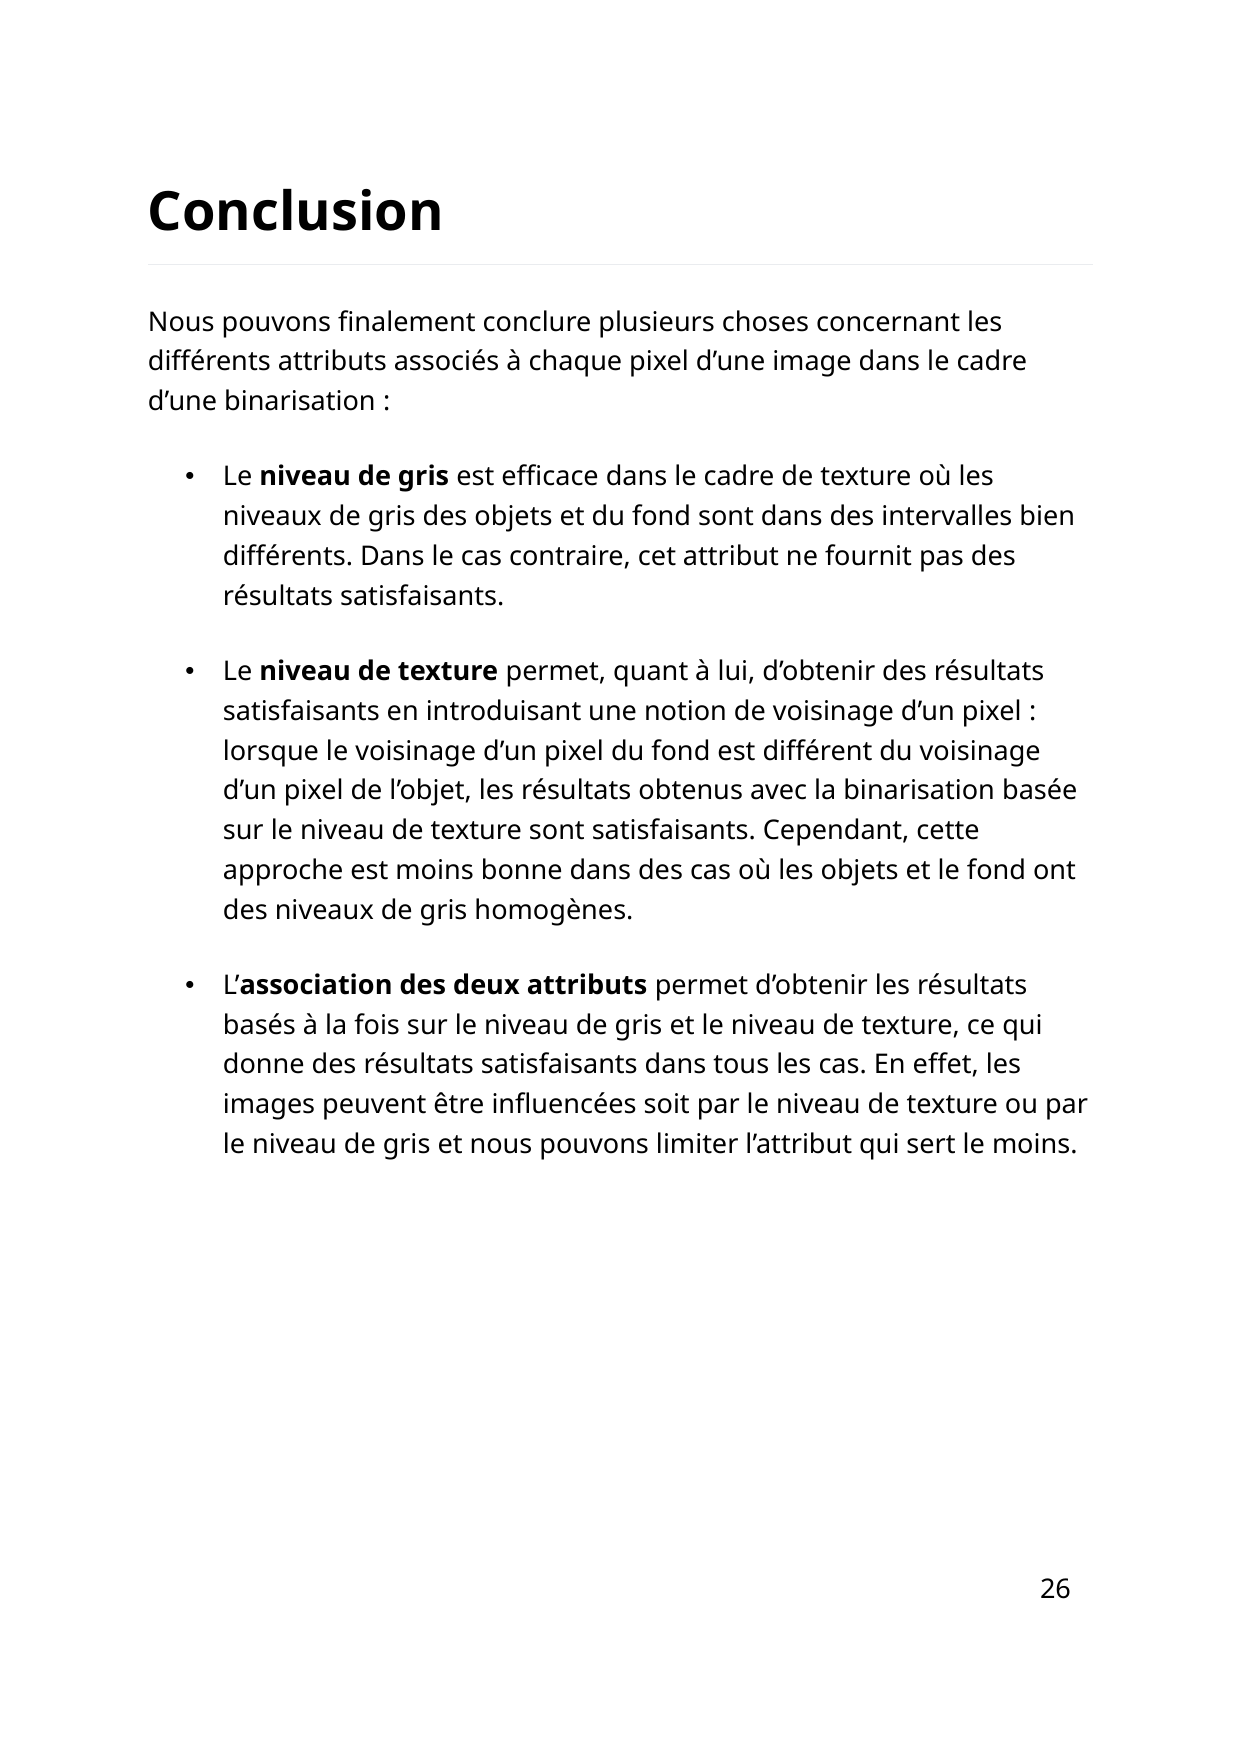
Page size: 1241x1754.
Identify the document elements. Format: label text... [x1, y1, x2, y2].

list Le niveau de gris est efficace dans le cadre de texture où les niveaux de gris des objets et du fond sont dans des intervalles bien différents. Dans le cas contraire, cet attribut ne fournit pas des résultats satisfaisants. [185, 457, 1093, 613]
list L’association des deux attributs permet d’obtenir les résultats basés à la fois sur le niveau de gris et le niveau de texture, ce qui donne des résultats satisfaisants dans tous les cas. En effet, les images peuvent être influencées soit par le niveau de texture ou par le niveau de gris et nous pouvons limiter l’attribut qui sert le moins. [185, 965, 1093, 1161]
list Le niveau de texture permet, quant à lui, d’obtenir des résultats satisfaisants en introduisant une notion de voisinage d’un pixel : lorsque le voisinage d’un pixel du fond est différent du voisinage d’un pixel de l’objet, les résultats obtenus avec la binarisation basée sur le niveau de texture sont satisfaisants. Cependant, cette approche est moins bonne dans des cas où les objets et le fond ont des niveaux de gris homogènes. [185, 651, 1093, 927]
subtitle Conclusion [148, 173, 1093, 264]
text Nous pouvons finalement conclure plusieurs choses concernant les différents attributs associés à chaque pixel d’une image dans le cadre d’une binarisation : [148, 302, 1093, 418]
